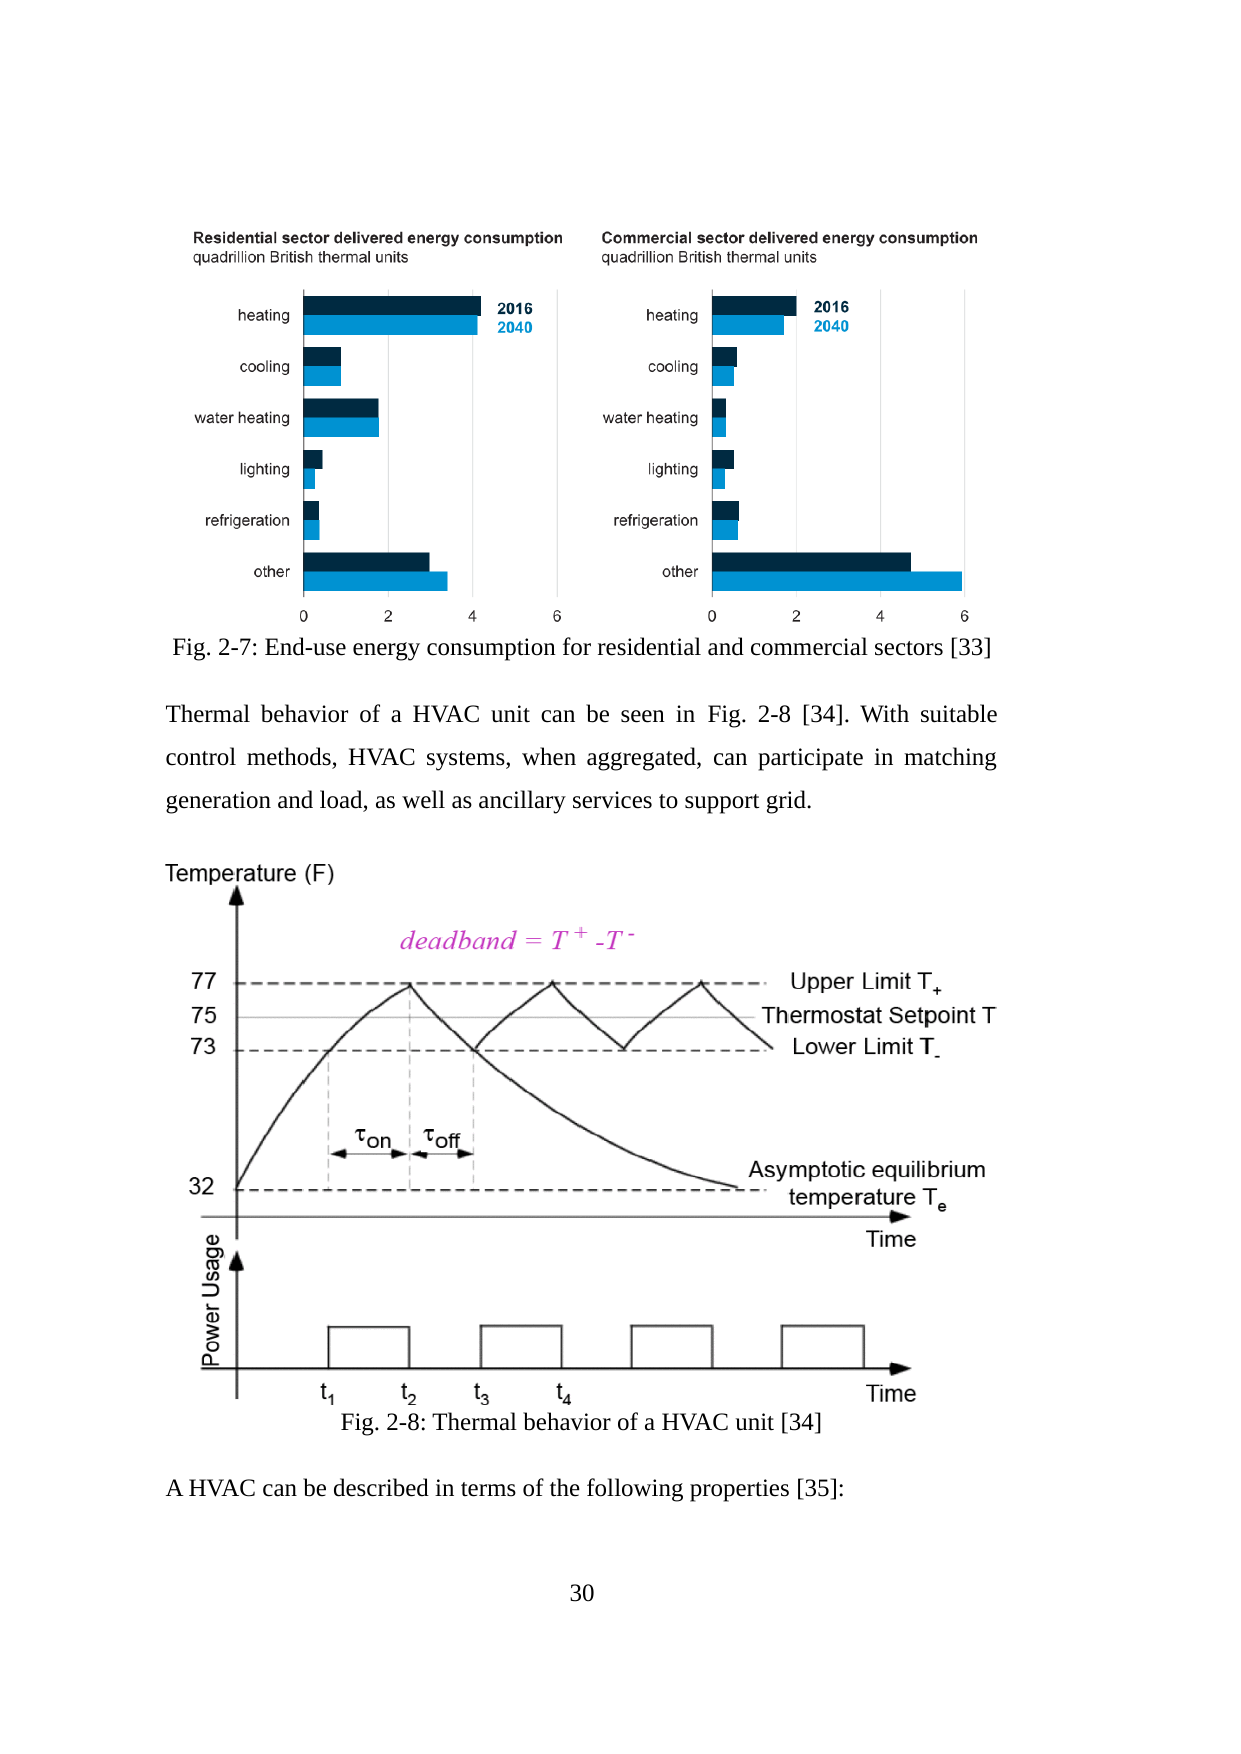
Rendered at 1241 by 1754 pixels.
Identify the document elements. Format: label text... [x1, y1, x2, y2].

text Thermal behavior of a HVAC unit can be seen in Fig. 2-8 [34]⁠. With suitable control methods, HVAC systems, when aggregated, can participate in matching generation and load, as well as ancillary services to support grid. [165, 699, 998, 814]
text Fig. 2-7: End-use energy consumption for residential and commercial sectors [33]⁠ [165, 630, 998, 661]
text Fig. 2-8: Thermal behavior of a HVAC unit [34]⁠ [165, 1405, 997, 1435]
text A HVAC can be described in terms of the following properties [35]⁠: [165, 1473, 998, 1502]
picture [165, 864, 997, 1405]
picture [165, 219, 998, 630]
